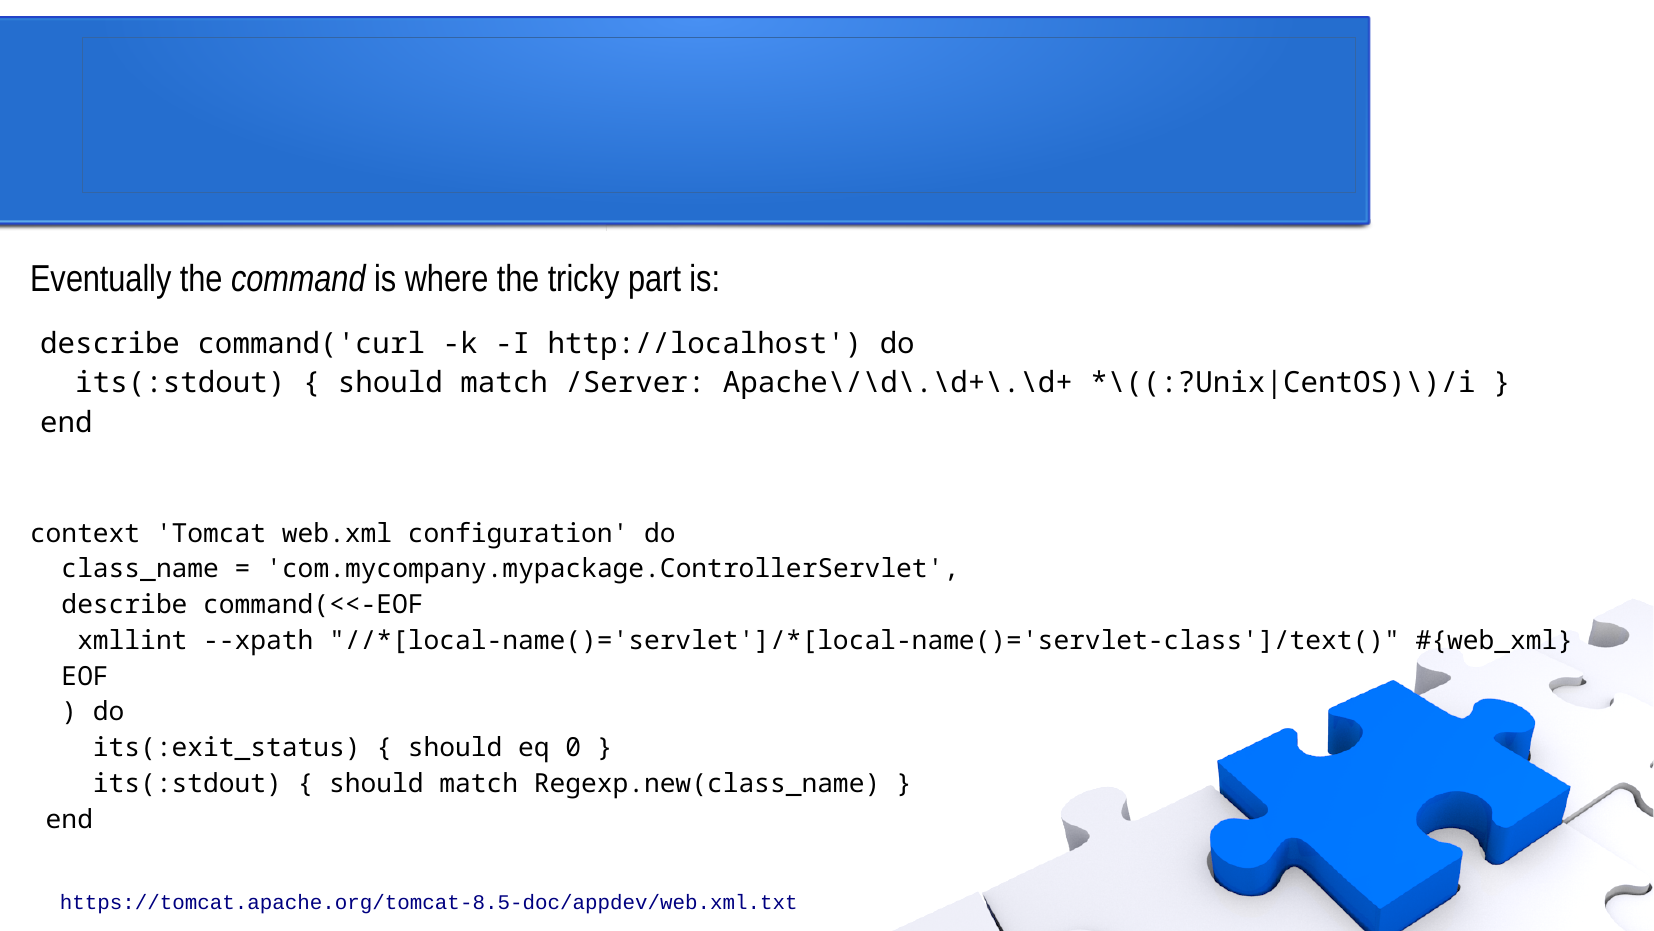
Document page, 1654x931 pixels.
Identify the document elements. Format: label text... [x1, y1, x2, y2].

list context 'Tomcat web.xml configuration' do class_name = 'com.mycompany.mypackage.ControllerServlet', describe command(<<-EOF xmllint --xpath "//*[local-name()='servlet']/*[local-name()='servlet-class']/text()" #{web_xml} EOF ) do its(:exit_status) { should eq 0 } its(:stdout) { should match Regexp.new(class_name) } end [30, 465, 1606, 886]
picture [872, 491, 1654, 931]
picture [0, 16, 1375, 231]
list describe command('curl -k -I http://localhost') do its(:stdout) { should match /Server: Apache\/\d\.\d+\.\d+ *\((:?Unix|CentOS)\)/i } end [22, 315, 1591, 511]
text_box https://tomcat.apache.org/tomcat-8.5-doc/appdev/web.xml.txt [45, 885, 961, 924]
list Eventually the command is where the tricky part is: [30, 225, 1343, 315]
title [82, 37, 1356, 193]
